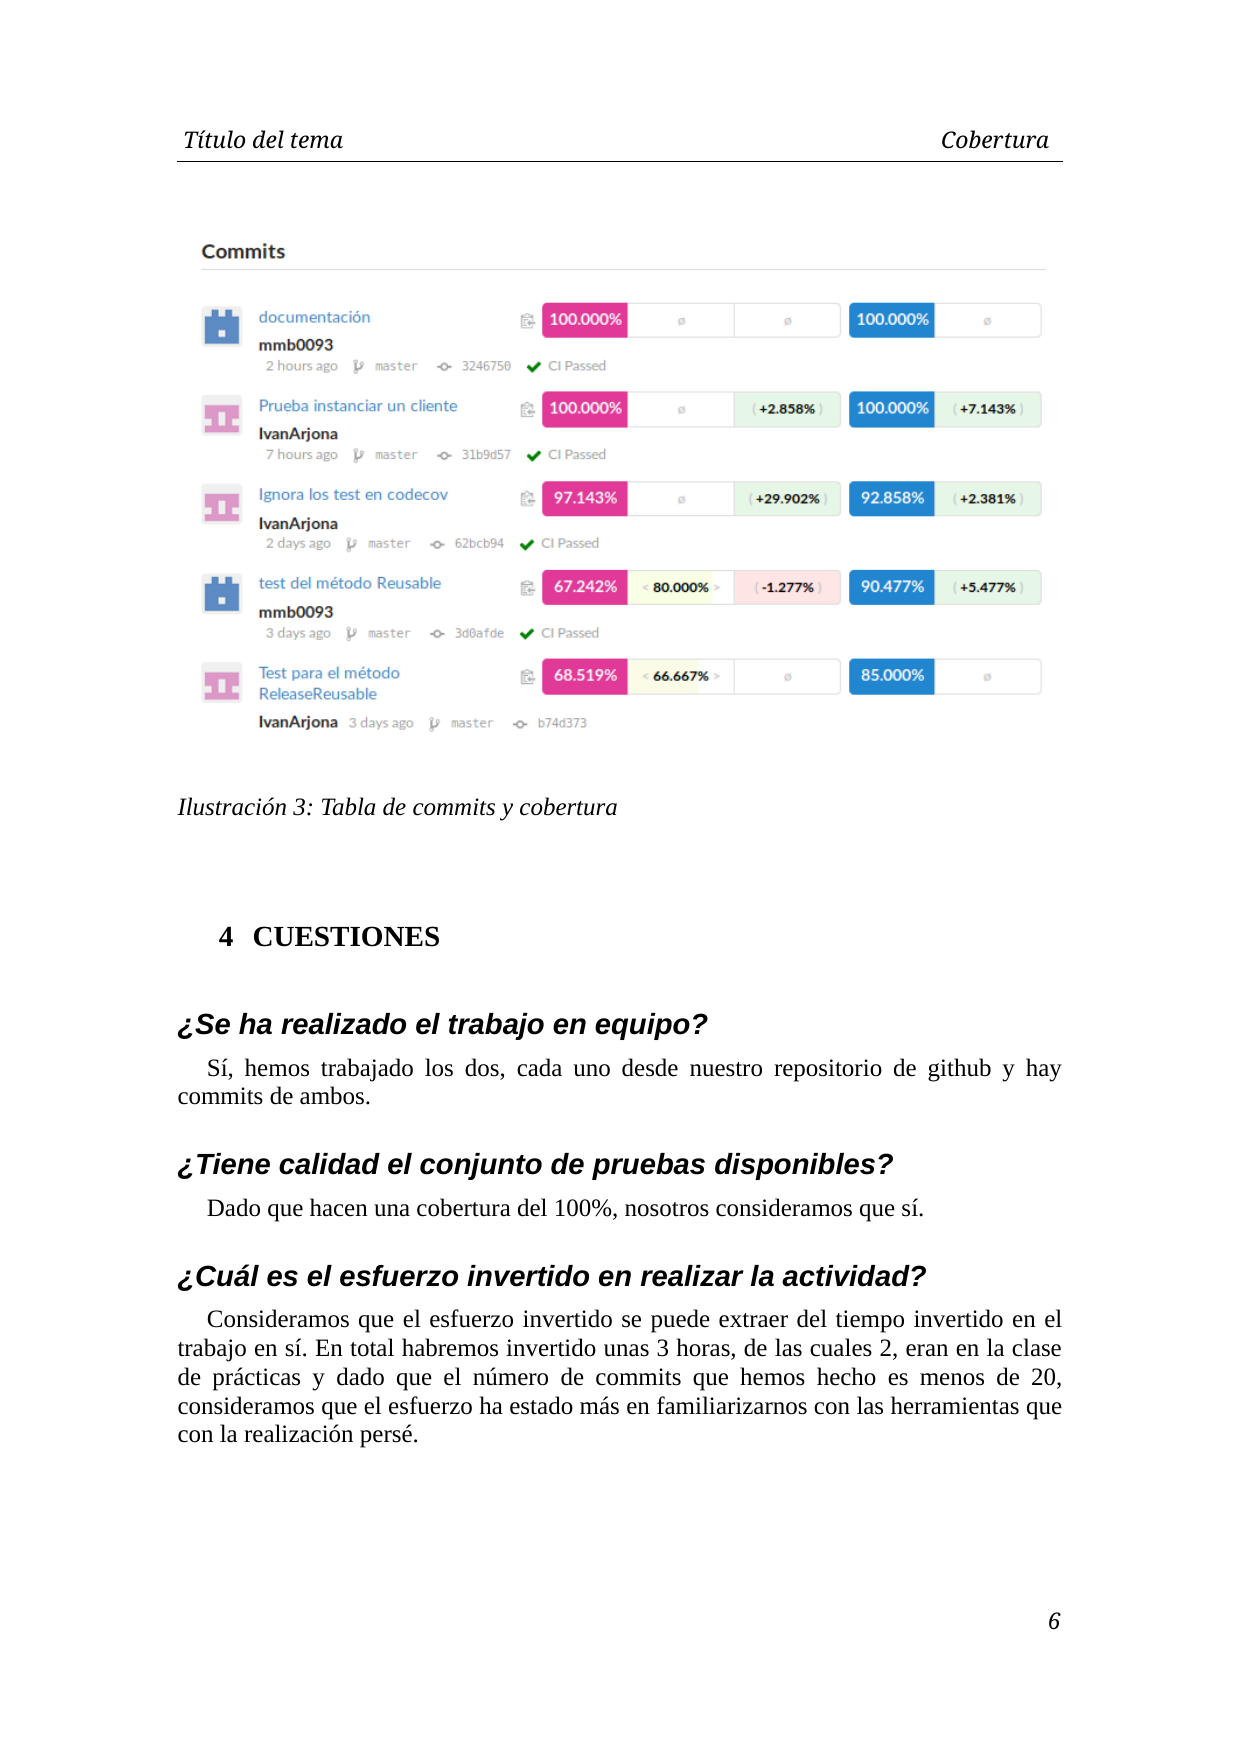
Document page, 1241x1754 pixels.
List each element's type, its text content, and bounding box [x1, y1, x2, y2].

picture [177, 234, 1063, 787]
text Dado que hacen una cobertura del 100%, nosotros consideramos que sí. [177, 1193, 1063, 1222]
text Ilustración 3: Tabla de commits y cobertura [177, 787, 1063, 821]
subtitle ¿Se ha realizado el trabajo en equipo? [177, 1007, 1063, 1040]
subtitle Cuestiones [218, 919, 1063, 953]
subtitle ¿Cuál es el esfuerzo invertido en realizar la actividad? [177, 1258, 1063, 1292]
subtitle ¿Tiene calidad el conjunto de pruebas disponibles? [177, 1147, 1063, 1181]
text Sí, hemos trabajado los dos, cada uno desde nuestro repositorio de github y hay commits de ambos. [177, 1053, 1063, 1110]
text Consideramos que el esfuerzo invertido se puede extraer del tiempo invertido en el trabajo en sí. En total habremos invertido unas 3 horas, de las cuales 2, eran en la clase de prácticas y dado que el número de commits que hemos hecho es menos de 20, consideramos que el esfuerzo ha estado más en familiarizarnos con las herramientas que con la realización persé. [177, 1304, 1063, 1448]
